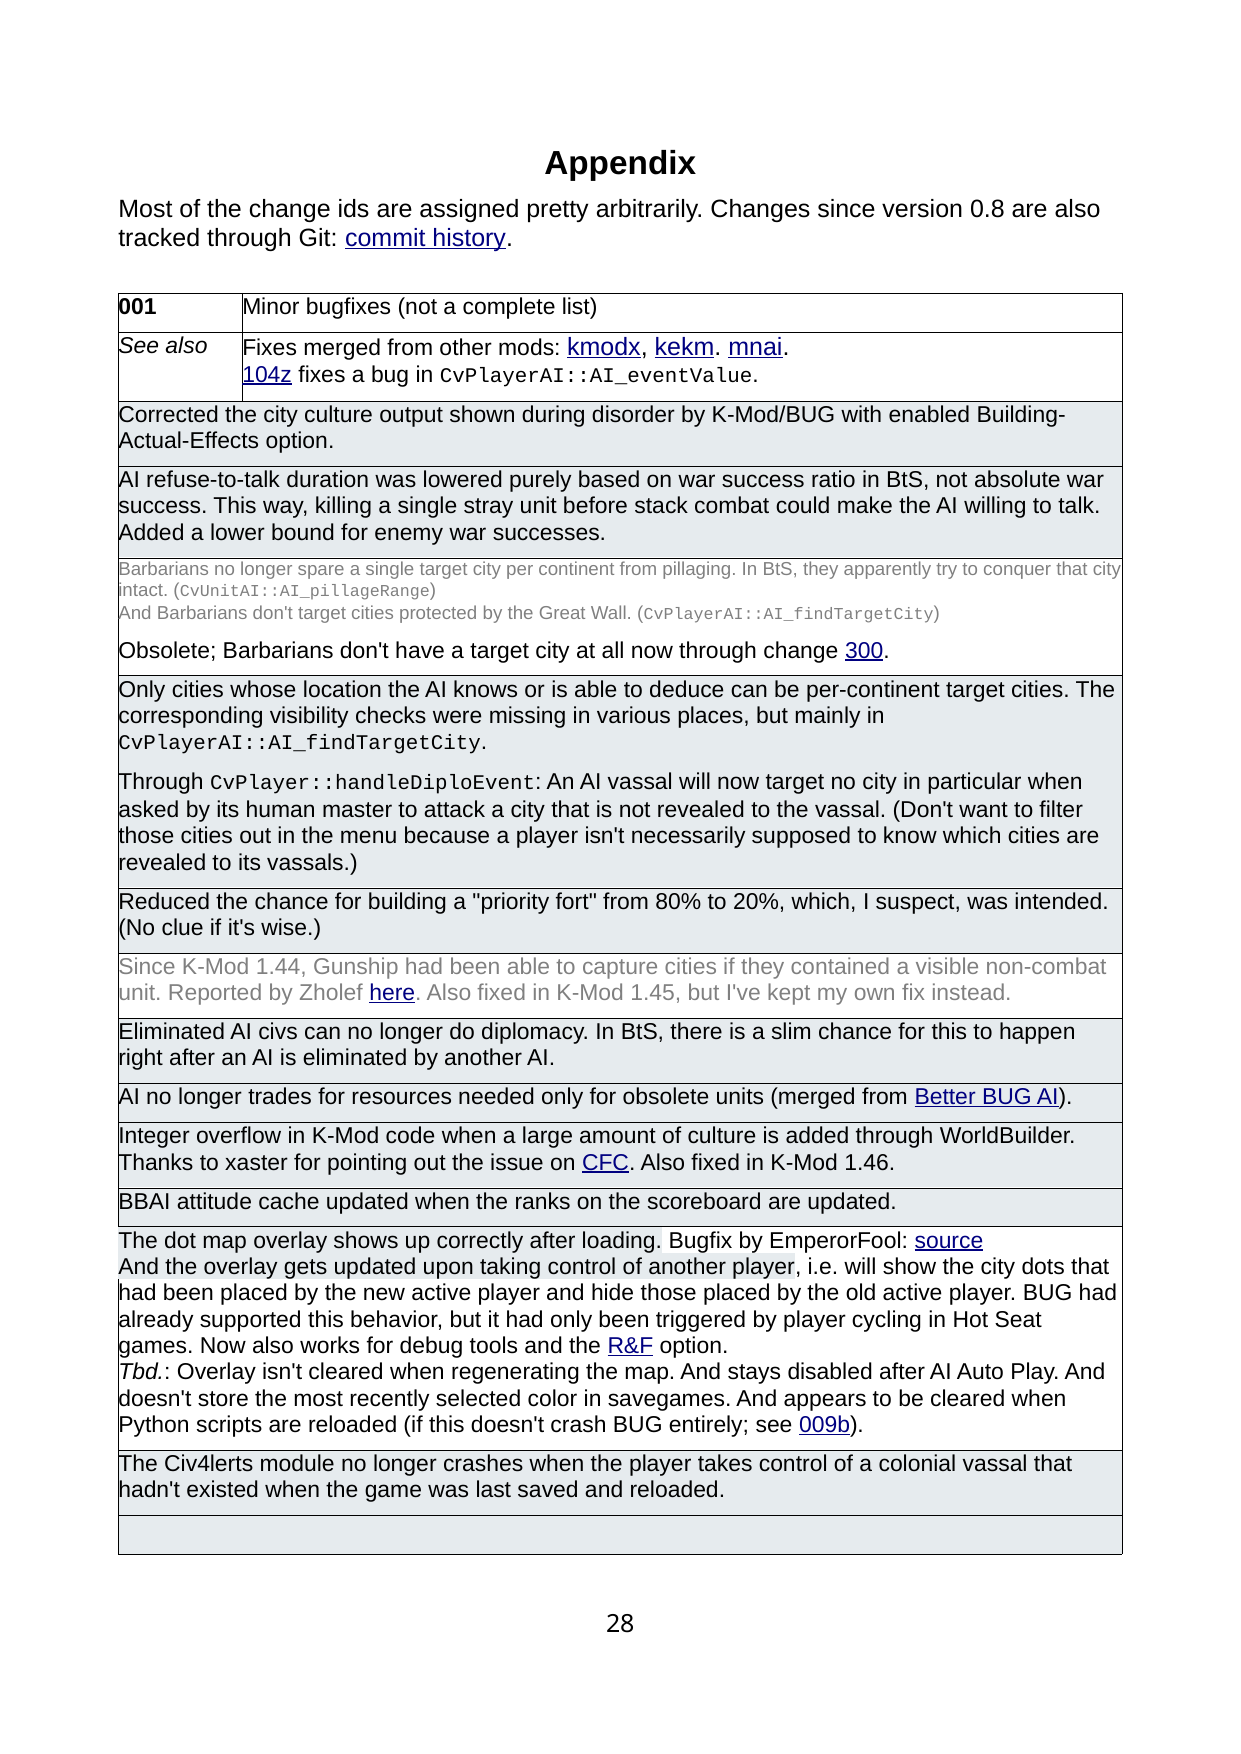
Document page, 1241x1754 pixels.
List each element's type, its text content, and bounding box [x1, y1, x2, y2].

table_cell Barbarians no longer spare a single target city per continent from pillaging. In BtS, they apparently try to conquer that city intact. (CvUnitAI::AI_pillageRange) And Barbarians don't target cities protected by the Great Wall. (CvPlayerAI::AI_findTargetCity) Obsolete; Barbarians don't have a target city at all now through change 300. [119, 559, 1122, 675]
table_header Minor bugfixes (not a complete list) [243, 294, 1122, 332]
subtitle Appendix [118, 143, 1122, 182]
table_cell AI no longer trades for resources needed only for obsolete units (merged from Better BUG AI). [119, 1084, 1122, 1122]
table_header 001 [119, 294, 242, 332]
table_cell The dot map overlay shows up correctly after loading. Bugfix by EmperorFool: source And the overlay gets updated upon taking control of another player, i.e. will show the city dots that had been placed by the new active player and hide those placed by the old active player. BUG had already supported this behavior, but it had only been triggered by player cycling in Hot Seat games. Now also works for debug tools and the R&F option. Tbd.: Overlay isn't cleared when regenerating the map. And stays disabled after AI Auto Play. And doesn't store the most recently selected color in savegames. And appears to be cleared when Python scripts are reloaded (if this doesn't crash BUG entirely; see 009b). [119, 1227, 1122, 1450]
table_cell Fixes merged from other mods: kmodx, kekm. mnai. 104z fixes a bug in CvPlayerAI::AI_eventValue. [243, 333, 1122, 401]
table_cell BBAI attitude cache updated when the ranks on the scoreboard are updated. [119, 1189, 1122, 1226]
table_cell Reduced the chance for building a "priority fort" from 80% to 20%, which, I suspect, was intended. (No clue if it's wise.) [119, 889, 1122, 953]
table_cell Since K-Mod 1.44, Gunship had been able to capture cities if they contained a visible non-combat unit. Reported by Zholef here. Also fixed in K-Mod 1.45, but I've kept my own fix instead. [119, 954, 1122, 1018]
table_cell Integer overflow in K-Mod code when a large amount of culture is added through WorldBuilder. Thanks to xaster for pointing out the issue on CFC. Also fixed in K-Mod 1.46. [119, 1123, 1122, 1187]
table_cell [119, 1516, 1122, 1554]
table_cell Corrected the city culture output shown during disorder by K-Mod/BUG with enabled Building-Actual-Effects option. [119, 402, 1122, 466]
text Most of the change ids are assigned pretty arbitrarily. Changes since version 0.8 are also tracked through Git: commit history. [118, 194, 1122, 280]
table_cell Only cities whose location the AI knows or is able to deduce can be per-continent target cities. The corresponding visibility checks were missing in various places, but mainly in CvPlayerAI::AI_findTargetCity. Through CvPlayer::handleDiploEvent: An AI vassal will now target no city in particular when asked by its human master to attack a city that is not revealed to the vassal. (Don't want to filter those cities out in the menu because a player isn't necessarily supposed to know which cities are revealed to its vassals.) [119, 676, 1122, 887]
table_cell Eliminated AI civs can no longer do diplomacy. In BtS, there is a slim chance for this to happen right after an AI is eliminated by another AI. [119, 1019, 1122, 1083]
table_cell AI refuse-to-talk duration was lowered purely based on war success ratio in BtS, not absolute war success. This way, killing a single stray unit before stack combat could make the AI willing to talk. Added a lower bound for enemy war successes. [119, 467, 1122, 557]
table_cell The Civ4lerts module no longer crashes when the player takes control of a colonial vassal that hadn't existed when the game was last saved and reloaded. [119, 1451, 1122, 1515]
table_cell See also [119, 333, 242, 401]
